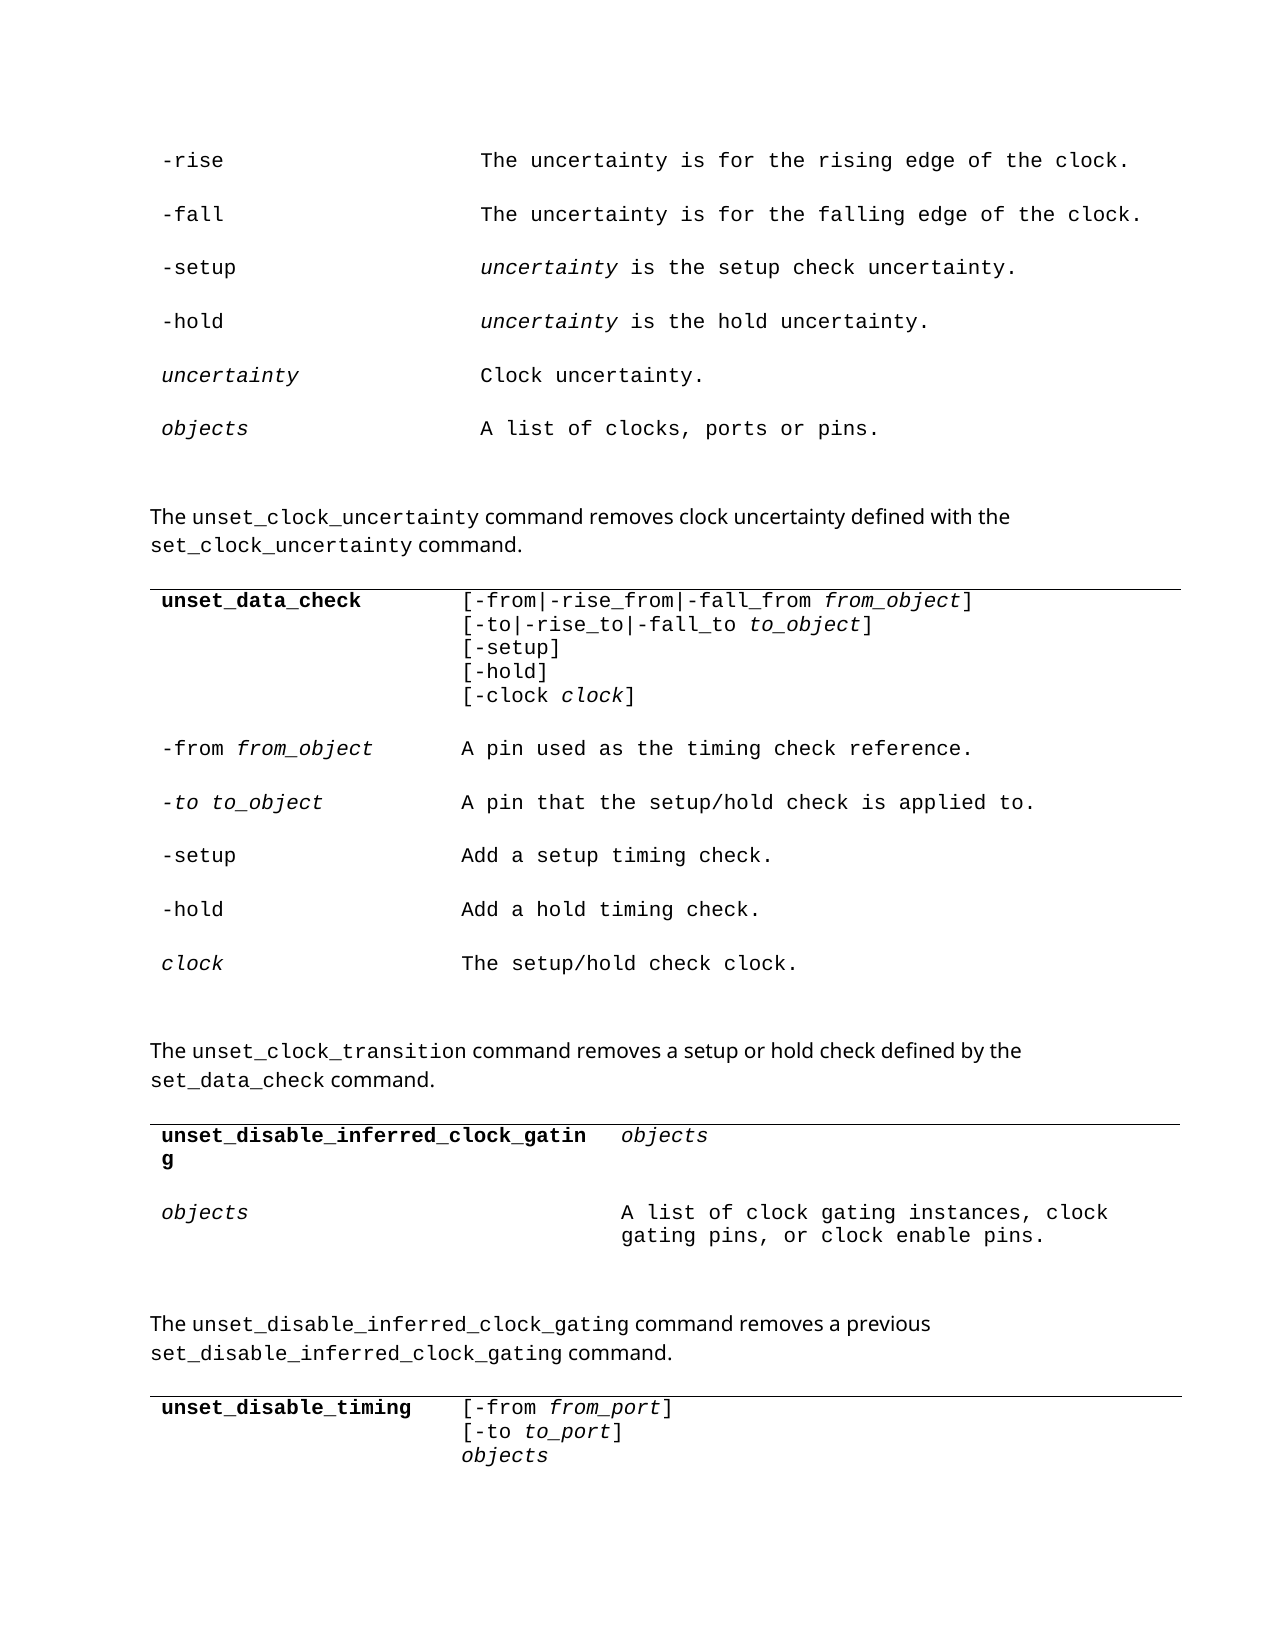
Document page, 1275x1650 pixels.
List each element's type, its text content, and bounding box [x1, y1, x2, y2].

table_cell A pin that the setup/hold check is applied to. [450, 792, 1181, 846]
table_cell The setup/hold check clock. [450, 953, 1181, 1006]
table_header unset_disable_inferred_clock_gating [150, 1125, 609, 1202]
table_cell -to to_object [150, 792, 450, 846]
table_cell Clock uncertainty. [469, 365, 1180, 418]
table_cell A list of clock gating instances, clock gating pins, or clock enable pins. [610, 1202, 1180, 1279]
table_cell -from from_object [150, 738, 450, 792]
table_header objects [610, 1125, 1180, 1202]
table_cell uncertainty [150, 365, 469, 418]
table_header [-from from_port] [-to to_port] objects [450, 1397, 1182, 1498]
table_cell -rise [150, 150, 469, 204]
table_cell -hold [150, 311, 469, 364]
table_cell A list of clocks, ports or pins. [469, 418, 1180, 472]
table_cell -hold [150, 899, 450, 953]
text The unset_clock_uncertainty command removes clock uncertainty defined with the set_clock_uncertainty command. [150, 502, 1180, 559]
table_cell uncertainty is the hold uncertainty. [469, 311, 1180, 364]
table_cell objects [150, 1202, 609, 1279]
table_cell objects [150, 418, 469, 472]
table_cell -setup [150, 257, 469, 311]
table_header [-from|-rise_from|-fall_from from_object] [-to|-rise_to|-fall_to to_object] [-setup] [-hold] [-clock clock] [450, 590, 1181, 738]
table_cell uncertainty is the setup check uncertainty. [469, 257, 1180, 311]
table_cell The uncertainty is for the falling edge of the clock. [469, 204, 1180, 257]
table_header unset_disable_timing [150, 1397, 450, 1498]
table_header unset_data_check [150, 590, 450, 738]
text The unset_clock_transition command removes a setup or hold check defined by the set_data_check command. [150, 1036, 1180, 1093]
table_cell clock [150, 953, 450, 1006]
text The unset_disable_inferred_clock_gating command removes a previous set_disable_inferred_clock_gating command. [150, 1309, 1180, 1366]
table_cell -setup [150, 846, 450, 899]
table_cell Add a hold timing check. [450, 899, 1181, 953]
table_cell The uncertainty is for the rising edge of the clock. [469, 150, 1180, 204]
table_cell A pin used as the timing check reference. [450, 738, 1181, 792]
table_cell Add a setup timing check. [450, 846, 1181, 899]
table_cell -fall [150, 204, 469, 257]
